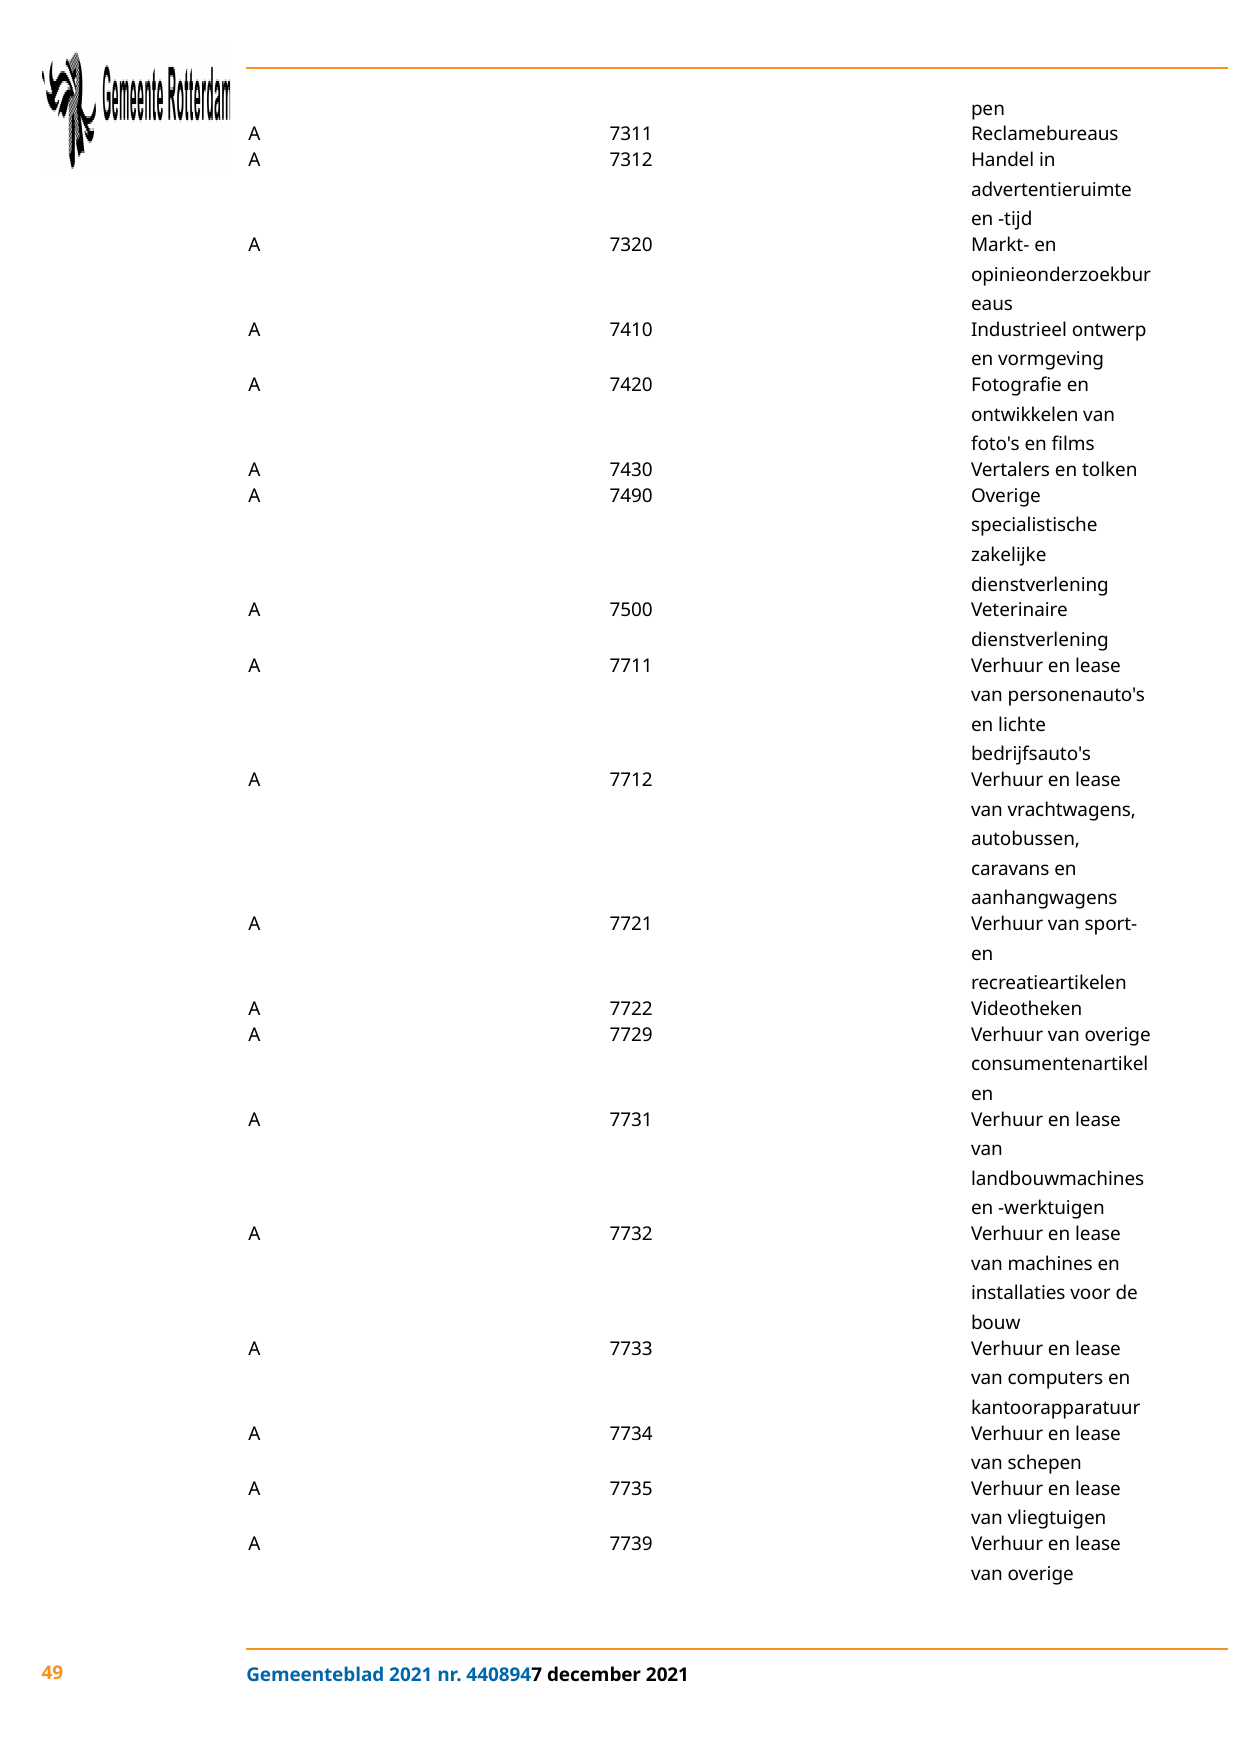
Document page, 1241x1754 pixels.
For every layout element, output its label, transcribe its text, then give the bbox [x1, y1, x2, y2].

table_cell [609, 95, 971, 121]
table_cell Veterinaire dienstverlening [971, 596, 1152, 652]
table_cell 7712 [609, 766, 971, 910]
table_cell Overige specialistische zakelijke dienstverlening [971, 482, 1152, 596]
table_cell A [248, 121, 609, 146]
table_cell Reclamebureaus [971, 121, 1152, 146]
table_cell Verhuur en lease van vrachtwagens, autobussen, caravans en aanhangwagens [971, 766, 1152, 910]
table_cell A [248, 995, 609, 1021]
table_cell 7430 [609, 456, 971, 482]
table_cell 7722 [609, 995, 971, 1021]
table_cell Markt- en opinieonderzoekbureaus [971, 231, 1152, 316]
table_cell A [248, 1420, 609, 1475]
table_cell 7500 [609, 596, 971, 652]
table_cell Verhuur en lease van personenauto's en lichte bedrijfsauto's [971, 652, 1152, 766]
table_cell Verhuur en lease van vliegtuigen [971, 1475, 1152, 1530]
table_cell 7311 [609, 121, 971, 146]
table_cell 7729 [609, 1021, 971, 1106]
table_cell A [248, 456, 609, 482]
table_cell Verhuur en lease van overige [971, 1530, 1152, 1586]
table_cell 7732 [609, 1220, 971, 1335]
table_cell A [248, 652, 609, 766]
table_cell Vertalers en tolken [971, 456, 1152, 482]
table_cell 7410 [609, 316, 971, 371]
table_cell [248, 95, 609, 121]
table_cell Verhuur en lease van landbouwmachines en -werktuigen [971, 1106, 1152, 1220]
table_cell 7490 [609, 482, 971, 596]
table_cell 7320 [609, 231, 971, 316]
table_cell A [248, 371, 609, 456]
table_cell 7721 [609, 910, 971, 995]
table_cell A [248, 1335, 609, 1420]
table_cell A [248, 1106, 609, 1220]
table_cell Industrieel ontwerp en vormgeving [971, 316, 1152, 371]
table_cell 7731 [609, 1106, 971, 1220]
picture [41, 47, 231, 172]
table_cell A [248, 1530, 609, 1586]
table_cell Handel in advertentieruimte en -tijd [971, 146, 1152, 231]
table_cell A [248, 316, 609, 371]
table_cell A [248, 1475, 609, 1530]
table_cell A [248, 231, 609, 316]
table_cell A [248, 146, 609, 231]
table_cell A [248, 596, 609, 652]
table_cell 7733 [609, 1335, 971, 1420]
table_cell Verhuur en lease van schepen [971, 1420, 1152, 1475]
table_cell A [248, 1220, 609, 1335]
table_cell 7420 [609, 371, 971, 456]
table_cell Fotografie en ontwikkelen van foto's en films [971, 371, 1152, 456]
table_cell 7739 [609, 1530, 971, 1586]
table_cell A [248, 766, 609, 910]
table_cell 7734 [609, 1420, 971, 1475]
table_cell Verhuur van overige consumentenartikelen [971, 1021, 1152, 1106]
table_cell A [248, 1021, 609, 1106]
table_cell 7735 [609, 1475, 971, 1530]
table_cell Verhuur van sport- en recreatieartikelen [971, 910, 1152, 995]
table_cell 7711 [609, 652, 971, 766]
table_cell 7312 [609, 146, 971, 231]
table_cell Verhuur en lease van computers en kantoorapparatuur [971, 1335, 1152, 1420]
table_cell A [248, 910, 609, 995]
table_cell Verhuur en lease van machines en installaties voor de bouw [971, 1220, 1152, 1335]
table_cell A [248, 482, 609, 596]
table_cell Videotheken [971, 995, 1152, 1021]
table_cell pen [971, 95, 1152, 121]
